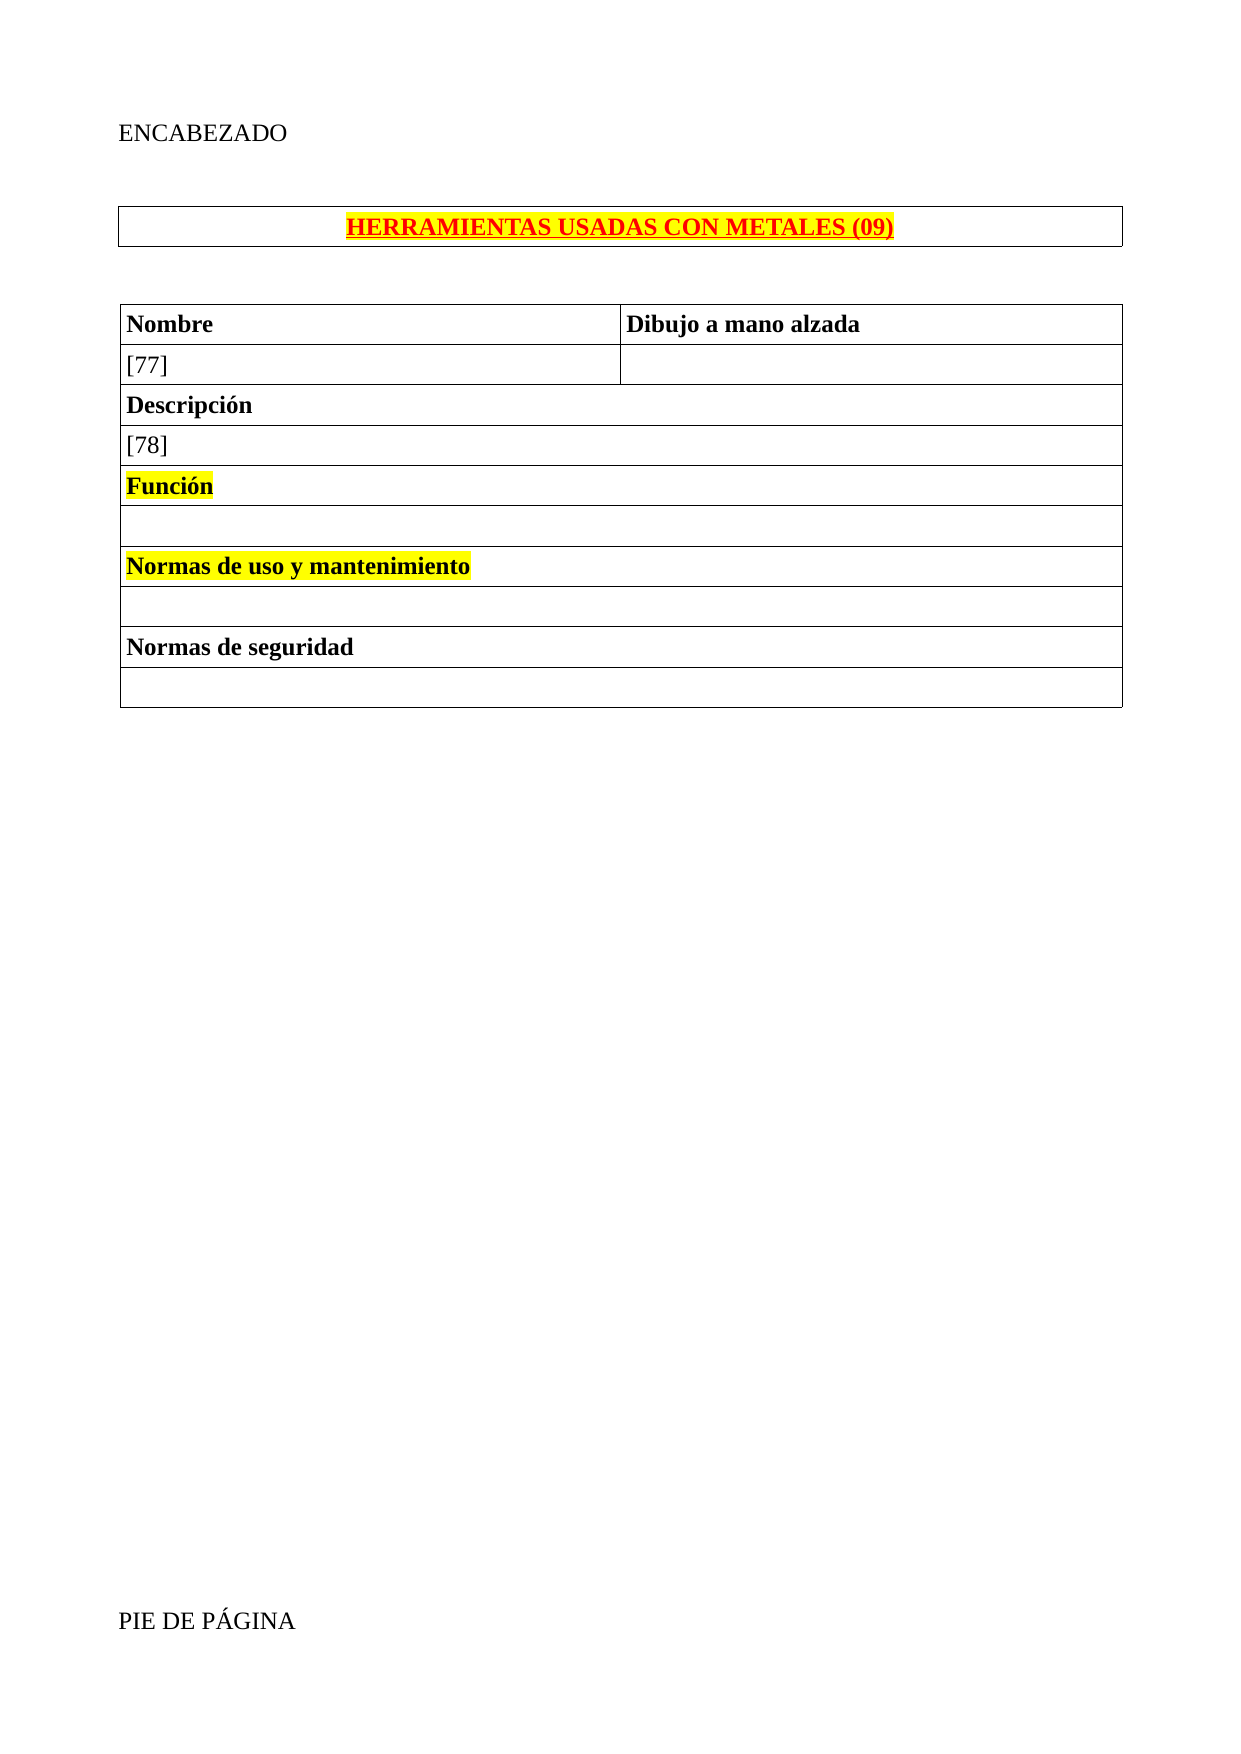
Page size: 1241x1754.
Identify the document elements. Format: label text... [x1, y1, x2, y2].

table_cell [121, 587, 1122, 626]
table_header HERRAMIENTAS USADAS CON METALES (09) [119, 207, 1122, 246]
table_header Nombre [121, 305, 620, 344]
table_cell [121, 506, 1122, 546]
table_cell [77] [121, 345, 620, 384]
table_cell Normas de seguridad [121, 627, 1122, 667]
table_cell [121, 668, 1122, 707]
table_cell Normas de uso y mantenimiento [121, 547, 1122, 586]
table_cell [78] [121, 426, 1122, 465]
table_cell Función [121, 466, 1122, 505]
table_cell [621, 345, 1122, 384]
table_header Dibujo a mano alzada [621, 305, 1122, 344]
table_cell Descripción [121, 385, 1122, 425]
